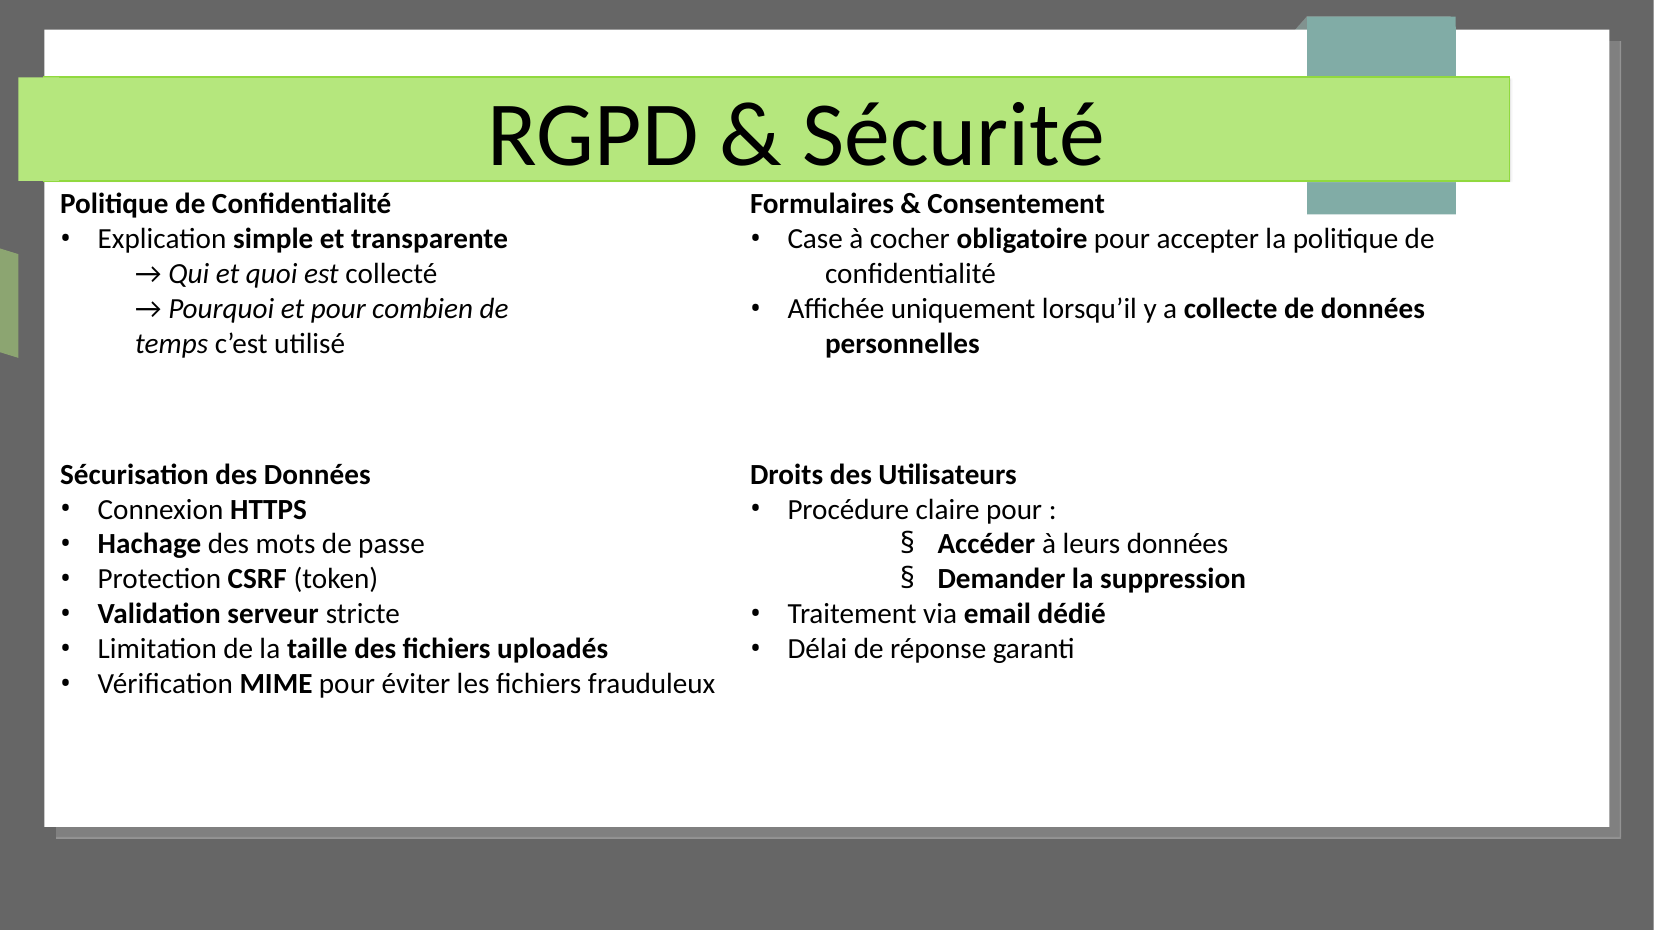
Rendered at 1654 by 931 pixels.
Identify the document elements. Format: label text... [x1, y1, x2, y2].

text_box Sécurisation des Données Connexion HTTPS Hachage des mots de passe Protection CSRF (token) Validation serveur stricte Limitation de la taille des fichiers uploadés Vérification MIME pour éviter les fichiers frauduleux [45, 447, 736, 746]
text_box Politique de Confidentialité Explication simple et transparente → Qui et quoi est collecté → Pourquoi et pour combien de temps c’est utilisé [45, 176, 528, 405]
title RGPD & Sécurité [88, 73, 1506, 178]
text_box Formulaires & Consentement Case à cocher obligatoire pour accepter la politique de confidentialité Affichée uniquement lorsqu’il y a collecte de données personnelles [735, 176, 1454, 405]
text_box Droits des Utilisateurs Procédure claire pour : Accéder à leurs données Demander la suppression Traitement via email dédié Délai de réponse garanti [735, 447, 1585, 711]
